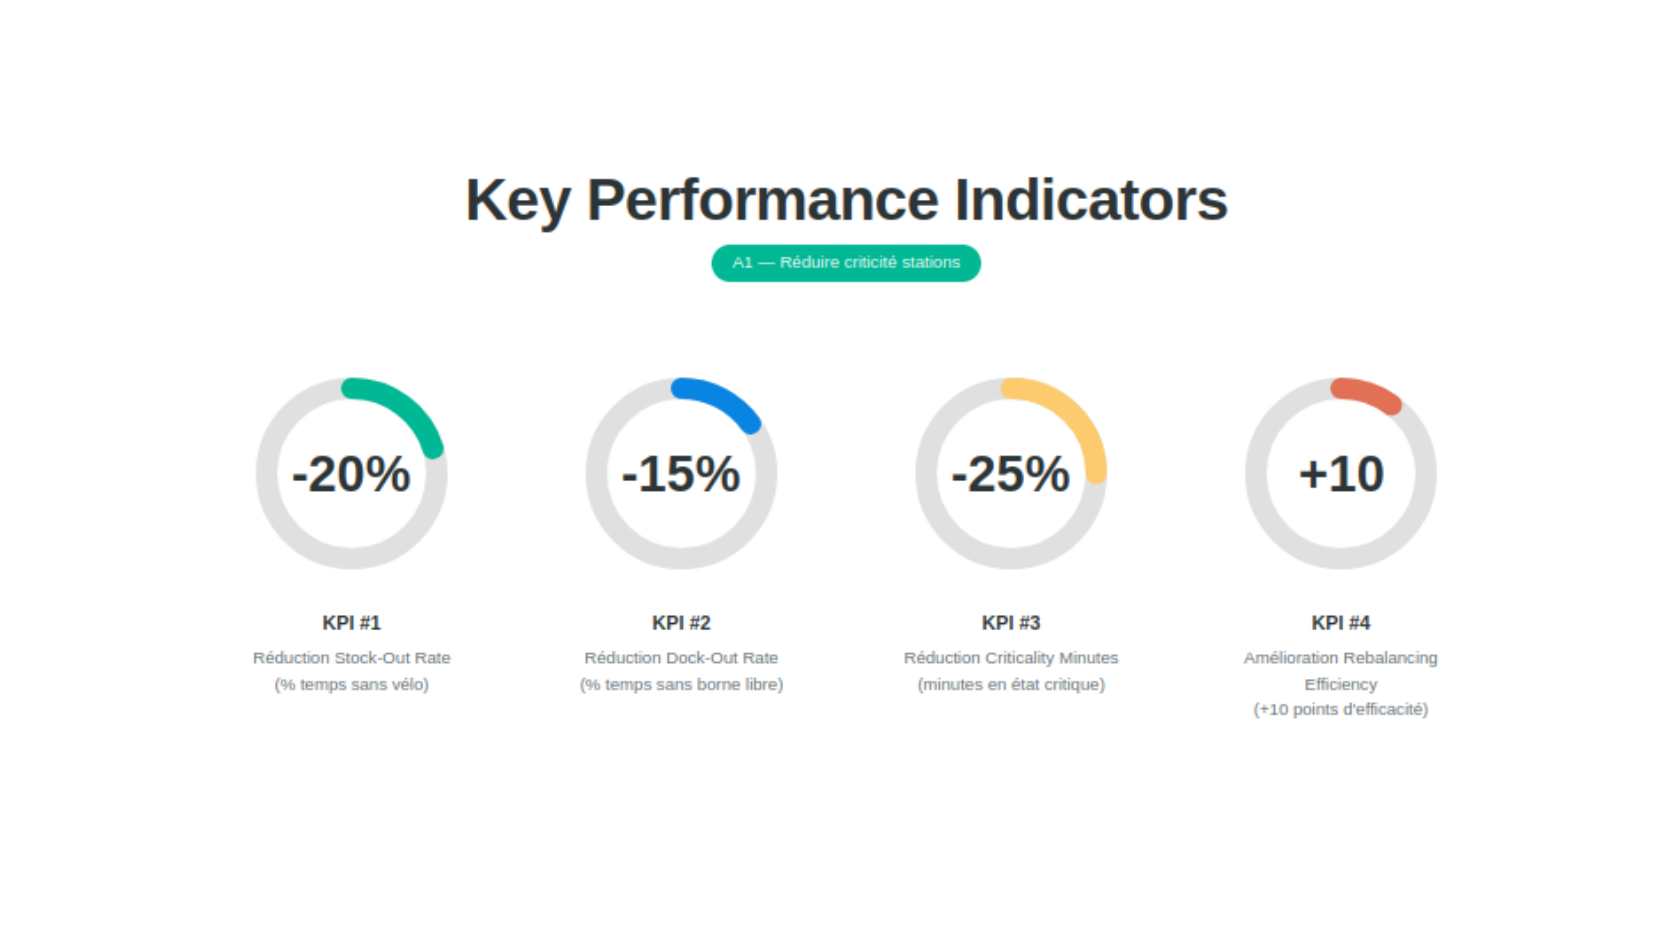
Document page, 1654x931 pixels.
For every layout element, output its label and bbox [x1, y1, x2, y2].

picture [150, 112, 1524, 788]
